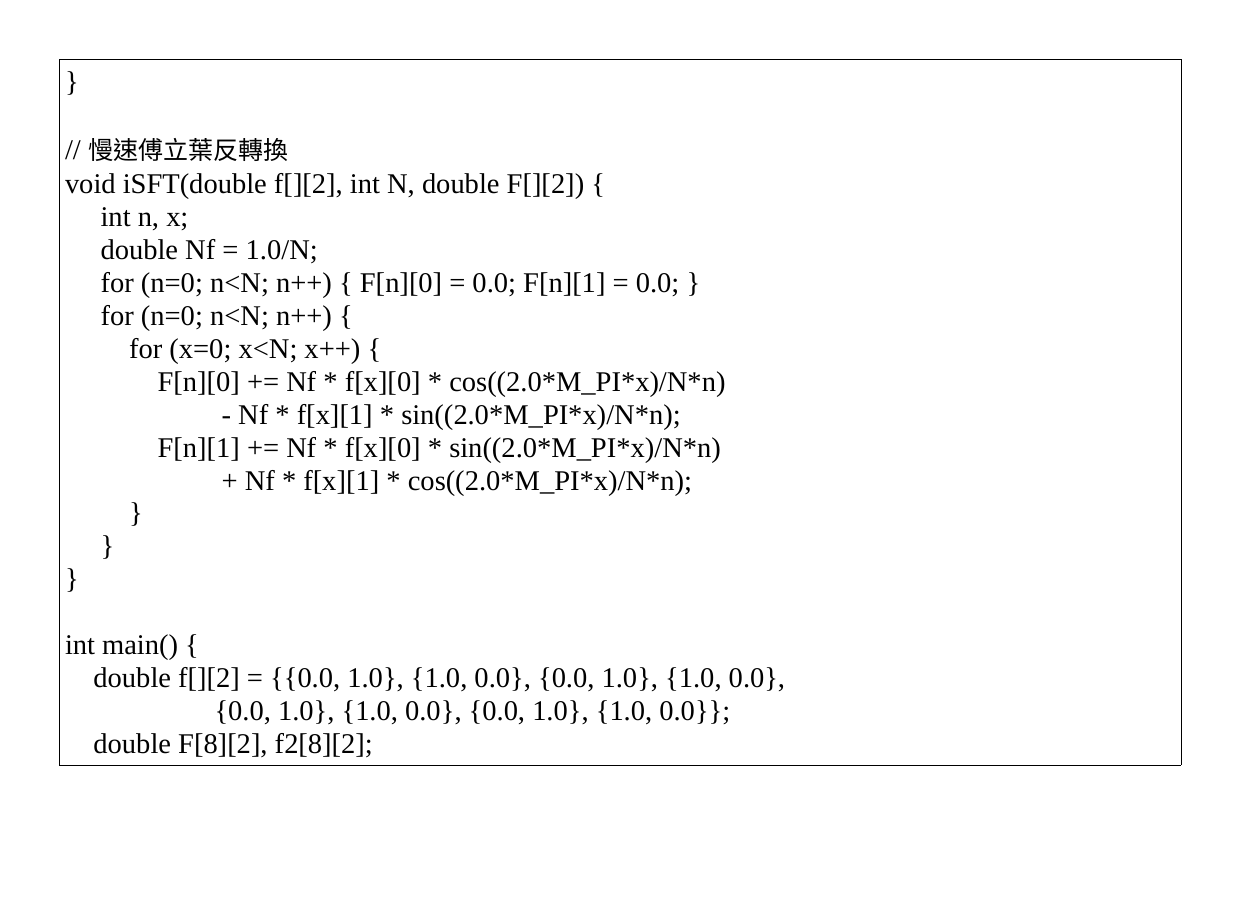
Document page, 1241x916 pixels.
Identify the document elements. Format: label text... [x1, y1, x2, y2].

table_header } // 慢速傅立葉反轉換 void iSFT(double f[][2], int N, double F[][2]) { int n, x; double Nf = 1.0/N; for (n=0; n<N; n++) { F[n][0] = 0.0; F[n][1] = 0.0; } for (n=0; n<N; n++) { for (x=0; x<N; x++) { F[n][0] += Nf * f[x][0] * cos((2.0*M_PI*x)/N*n) - Nf * f[x][1] * sin((2.0*M_PI*x)/N*n); F[n][1] += Nf * f[x][0] * sin((2.0*M_PI*x)/N*n) + Nf * f[x][1] * cos((2.0*M_PI*x)/N*n); } } } int main() { double f[][2] = {{0.0, 1.0}, {1.0, 0.0}, {0.0, 1.0}, {1.0, 0.0}, {0.0, 1.0}, {1.0, 0.0}, {0.0, 1.0}, {1.0, 0.0}}; double F[8][2], f2[8][2]; [60, 60, 1181, 765]
